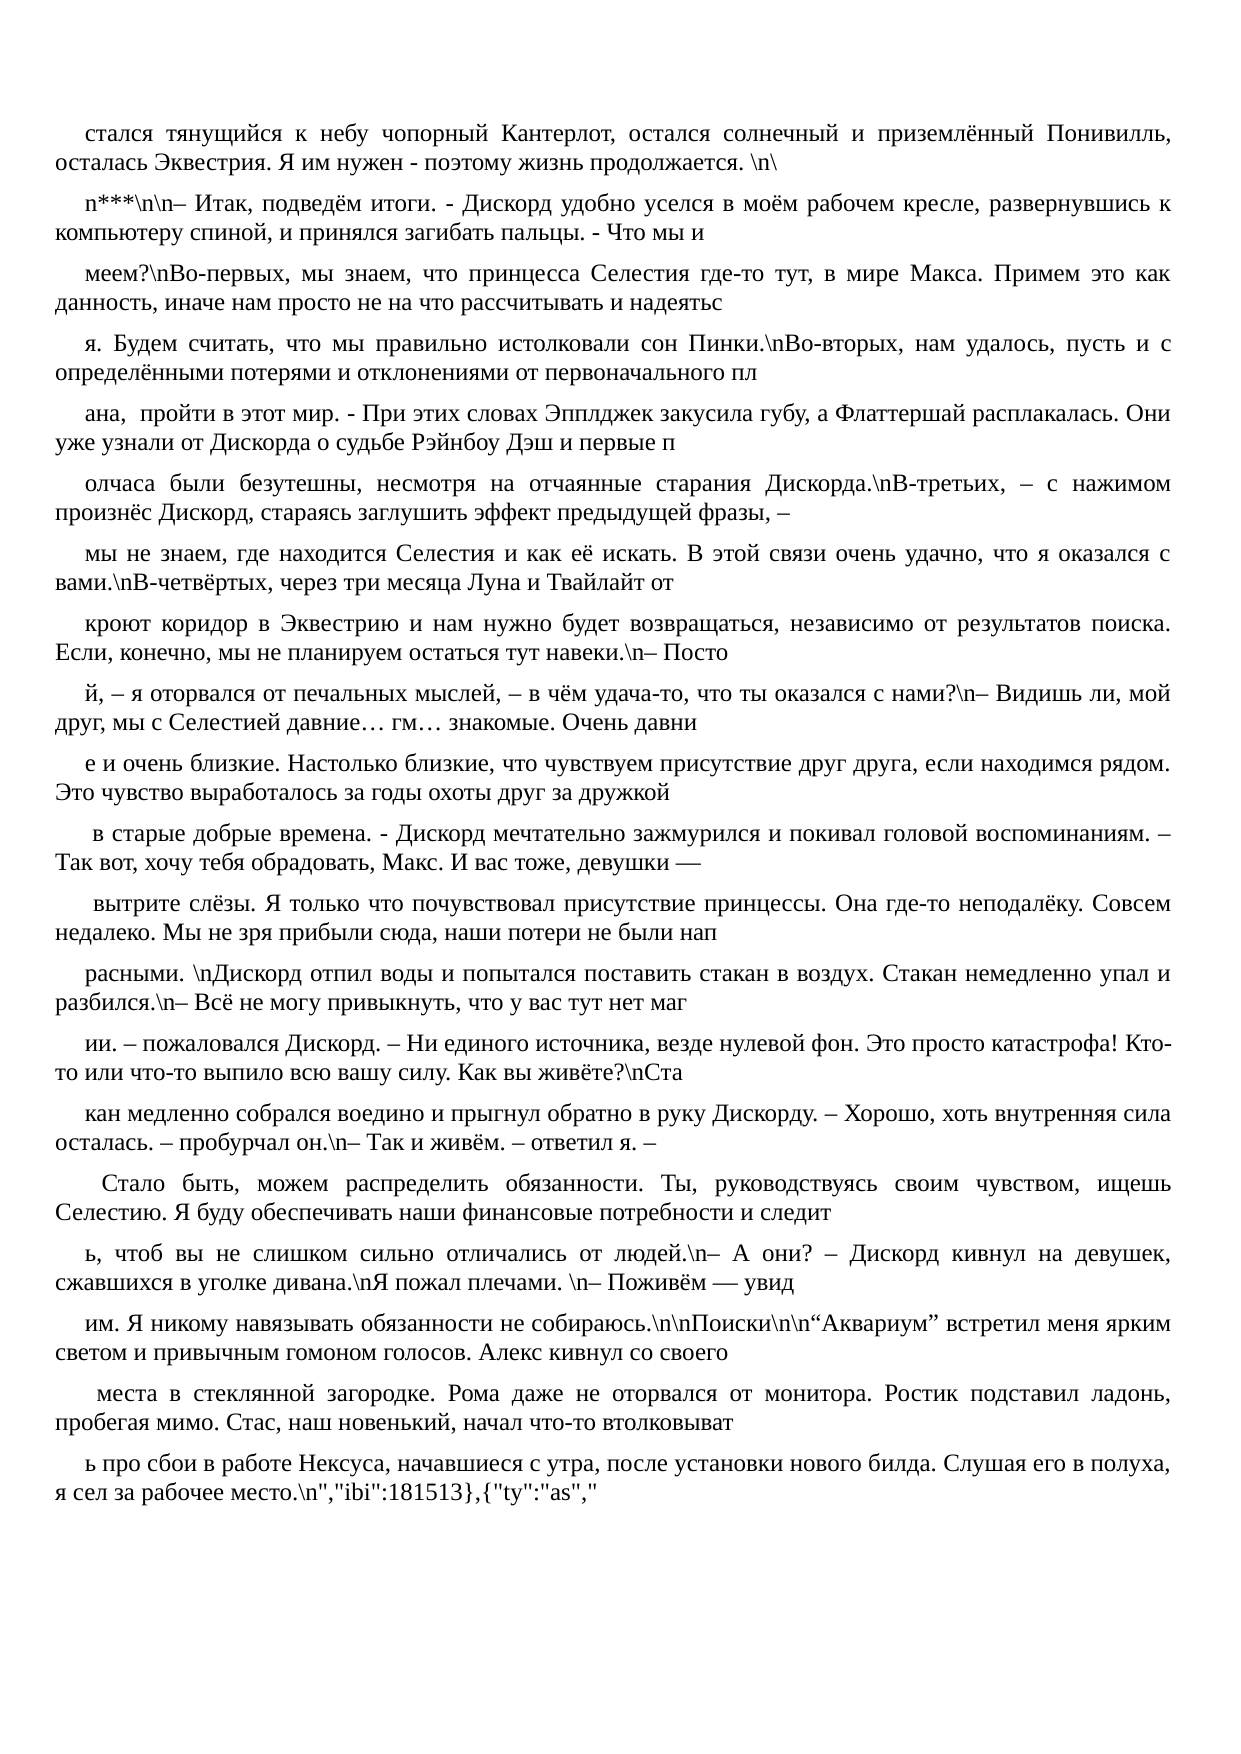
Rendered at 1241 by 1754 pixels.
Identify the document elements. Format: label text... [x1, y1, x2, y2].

text я. Будем считать, что мы правильно истолковали сон Пинки.\nВо-вторых, нам удалось, пусть и с определёнными потерями и отклонениями от первоначального пл [55, 328, 1172, 386]
text места в стеклянной загородке. Рома даже не оторвался от монитора. Ростик подставил ладонь, пробегая мимо. Стас, наш новенький, начал что-то втолковыват [55, 1378, 1172, 1436]
text ии. – пожаловался Дискорд. – Ни единого источника, везде нулевой фон. Это просто катастрофа! Кто-то или что-то выпило всю вашу силу. Как вы живёте?\nСта [55, 1028, 1172, 1086]
text в старые добрые времена. - Дискорд мечтательно зажмурился и покивал головой воспоминаниям. – Так вот, хочу тебя обрадовать, Макс. И вас тоже, девушки — [55, 818, 1172, 876]
text кроют коридор в Эквестрию и нам нужно будет возвращаться, независимо от результатов поиска. Если, конечно, мы не планируем остаться тут навеки.\n– Посто [55, 608, 1172, 666]
text Стало быть, можем распределить обязанности. Ты, руководствуясь своим чувством, ищешь Селестию. Я буду обеспечивать наши финансовые потребности и следит [55, 1168, 1172, 1226]
text расными. \nДискорд отпил воды и попытался поставить стакан в воздух. Стакан немедленно упал и разбился.\n– Всё не могу привыкнуть, что у вас тут нет маг [55, 958, 1172, 1016]
text е и очень близкие. Настолько близкие, что чувствуем присутствие друг друга, если находимся рядом. Это чувство выработалось за годы охоты друг за дружкой [55, 748, 1172, 806]
text ь, чтоб вы не слишком сильно отличались от людей.\n– А они? – Дискорд кивнул на девушек, сжавшихся в уголке дивана.\nЯ пожал плечами. \n– Поживём — увид [55, 1238, 1172, 1296]
text вытрите слёзы. Я только что почувствовал присутствие принцессы. Она где-то неподалёку. Совсем недалеко. Мы не зря прибыли сюда, наши потери не были нап [55, 888, 1172, 946]
text олчаса были безутешны, несмотря на отчаянные старания Дискорда.\nВ-третьих, – с нажимом произнёс Дискорд, стараясь заглушить эффект предыдущей фразы, – [55, 468, 1172, 526]
text ана, пройти в этот мир. - При этих словах Эпплджек закусила губу, а Флаттершай расплакалась. Они уже узнали от Дискорда о судьбе Рэйнбоу Дэш и первые п [55, 398, 1172, 456]
text й, – я оторвался от печальных мыслей, – в чём удача-то, что ты оказался с нами?\n– Видишь ли, мой друг, мы с Селестией давние… гм… знакомые. Очень давни [55, 678, 1172, 736]
text стался тянущийся к небу чопорный Кантерлот, остался солнечный и приземлённый Понивилль, осталась Эквестрия. Я им нужен - поэтому жизнь продолжается. \n\ [55, 118, 1172, 176]
text меем?\nВо-первых, мы знаем, что принцесса Селестия где-то тут, в мире Макса. Примем это как данность, иначе нам просто не на что рассчитывать и надеятьс [55, 258, 1172, 316]
text n***\n\n– Итак, подведём итоги. - Дискорд удобно уселся в моём рабочем кресле, развернувшись к компьютеру спиной, и принялся загибать пальцы. - Что мы и [55, 188, 1172, 246]
text ь про сбои в работе Нексуса, начавшиеся с утра, после установки нового билда. Слушая его в полуха, я сел за рабочее место.\n","ibi":181513},{"ty":"as"," [55, 1448, 1172, 1506]
text мы не знаем, где находится Селестия и как её искать. В этой связи очень удачно, что я оказался с вами.\nВ-четвёртых, через три месяца Луна и Твайлайт от [55, 538, 1172, 596]
text кан медленно собрался воедино и прыгнул обратно в руку Дискорду. – Хорошо, хоть внутренняя сила осталась. – пробурчал он.\n– Так и живём. – ответил я. – [55, 1098, 1172, 1156]
text им. Я никому навязывать обязанности не собираюсь.\n\nПоиски\n\n“Аквариум” встретил меня ярким светом и привычным гомоном голосов. Алекс кивнул со своего [55, 1308, 1172, 1366]
